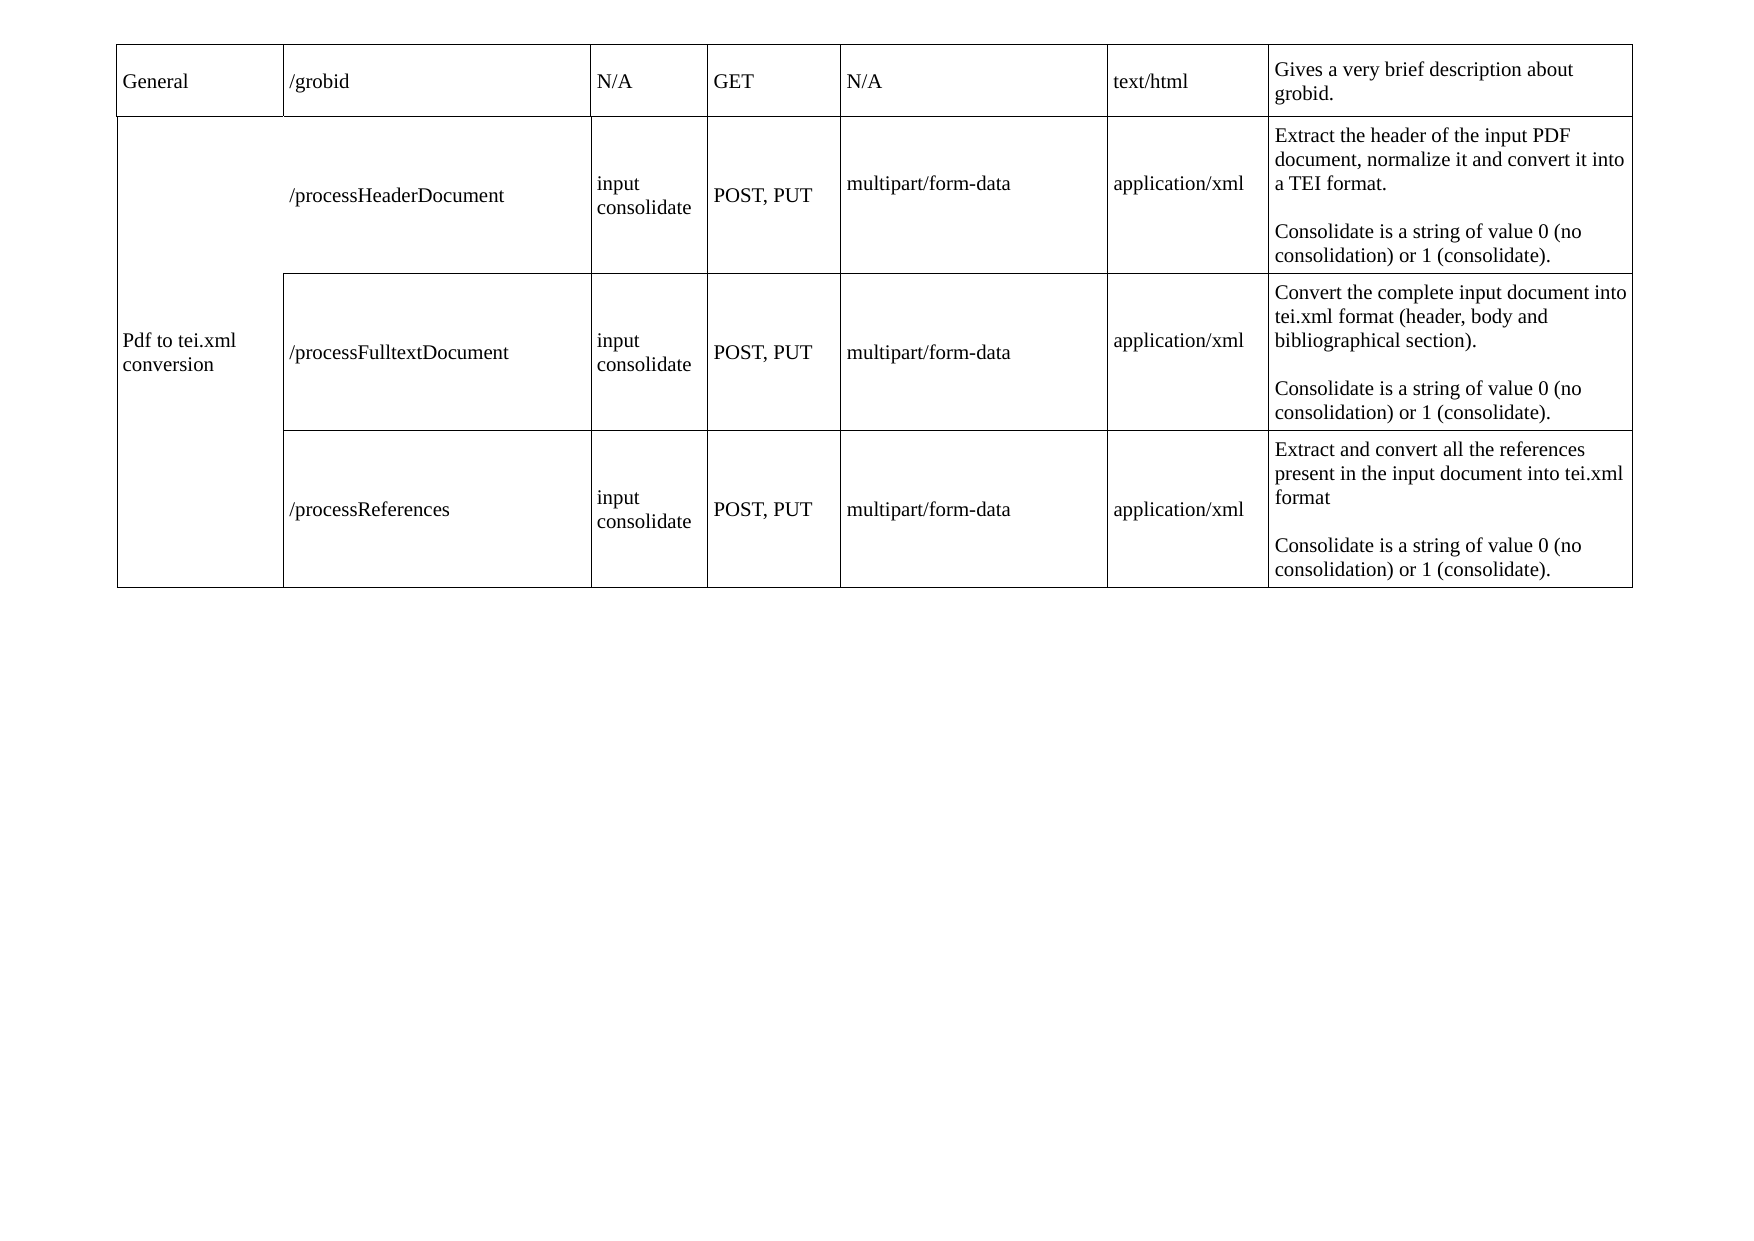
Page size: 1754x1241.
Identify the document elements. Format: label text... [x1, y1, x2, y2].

table_header POST, PUT [708, 117, 840, 273]
table_cell /processFulltextDocument [284, 274, 591, 430]
table_cell POST, PUT [708, 274, 840, 430]
table_cell input consolidate [592, 431, 707, 587]
table_cell Convert the complete input document into tei.xml format (header, body and bibliographical section). Consolidate is a string of value 0 (no consolidation) or 1 (consolidate). [1269, 274, 1632, 430]
table_cell Extract and convert all the references present in the input document into tei.xml format Consolidate is a string of value 0 (no consolidation) or 1 (consolidate). [1269, 431, 1632, 587]
table_cell input consolidate [592, 274, 707, 430]
table_cell N/A [591, 45, 707, 116]
table_header Extract the header of the input PDF document, normalize it and convert it into a TEI format. Consolidate is a string of value 0 (no consolidation) or 1 (consolidate). [1269, 117, 1632, 273]
table_cell text/html [1108, 45, 1268, 116]
table_header /processHeaderDocument [283, 117, 591, 273]
table_cell Gives a very brief description about grobid. [1269, 45, 1632, 116]
table_cell POST, PUT [708, 431, 840, 587]
table_header application/xml [1108, 117, 1268, 273]
table_cell application/xml [1108, 274, 1268, 430]
table_header input consolidate [592, 117, 707, 273]
table_cell GET [708, 45, 840, 116]
table_cell application/xml [1108, 431, 1268, 587]
table_cell Pdf to tei.xml conversion [118, 117, 283, 587]
table_cell /grobid [284, 45, 590, 116]
table_cell multipart/form-data [841, 431, 1107, 587]
table_header multipart/form-data [841, 117, 1107, 273]
table_cell General [117, 45, 283, 116]
table_cell multipart/form-data [841, 274, 1107, 430]
table_cell N/A [841, 45, 1107, 116]
table_cell /processReferences [284, 431, 591, 587]
